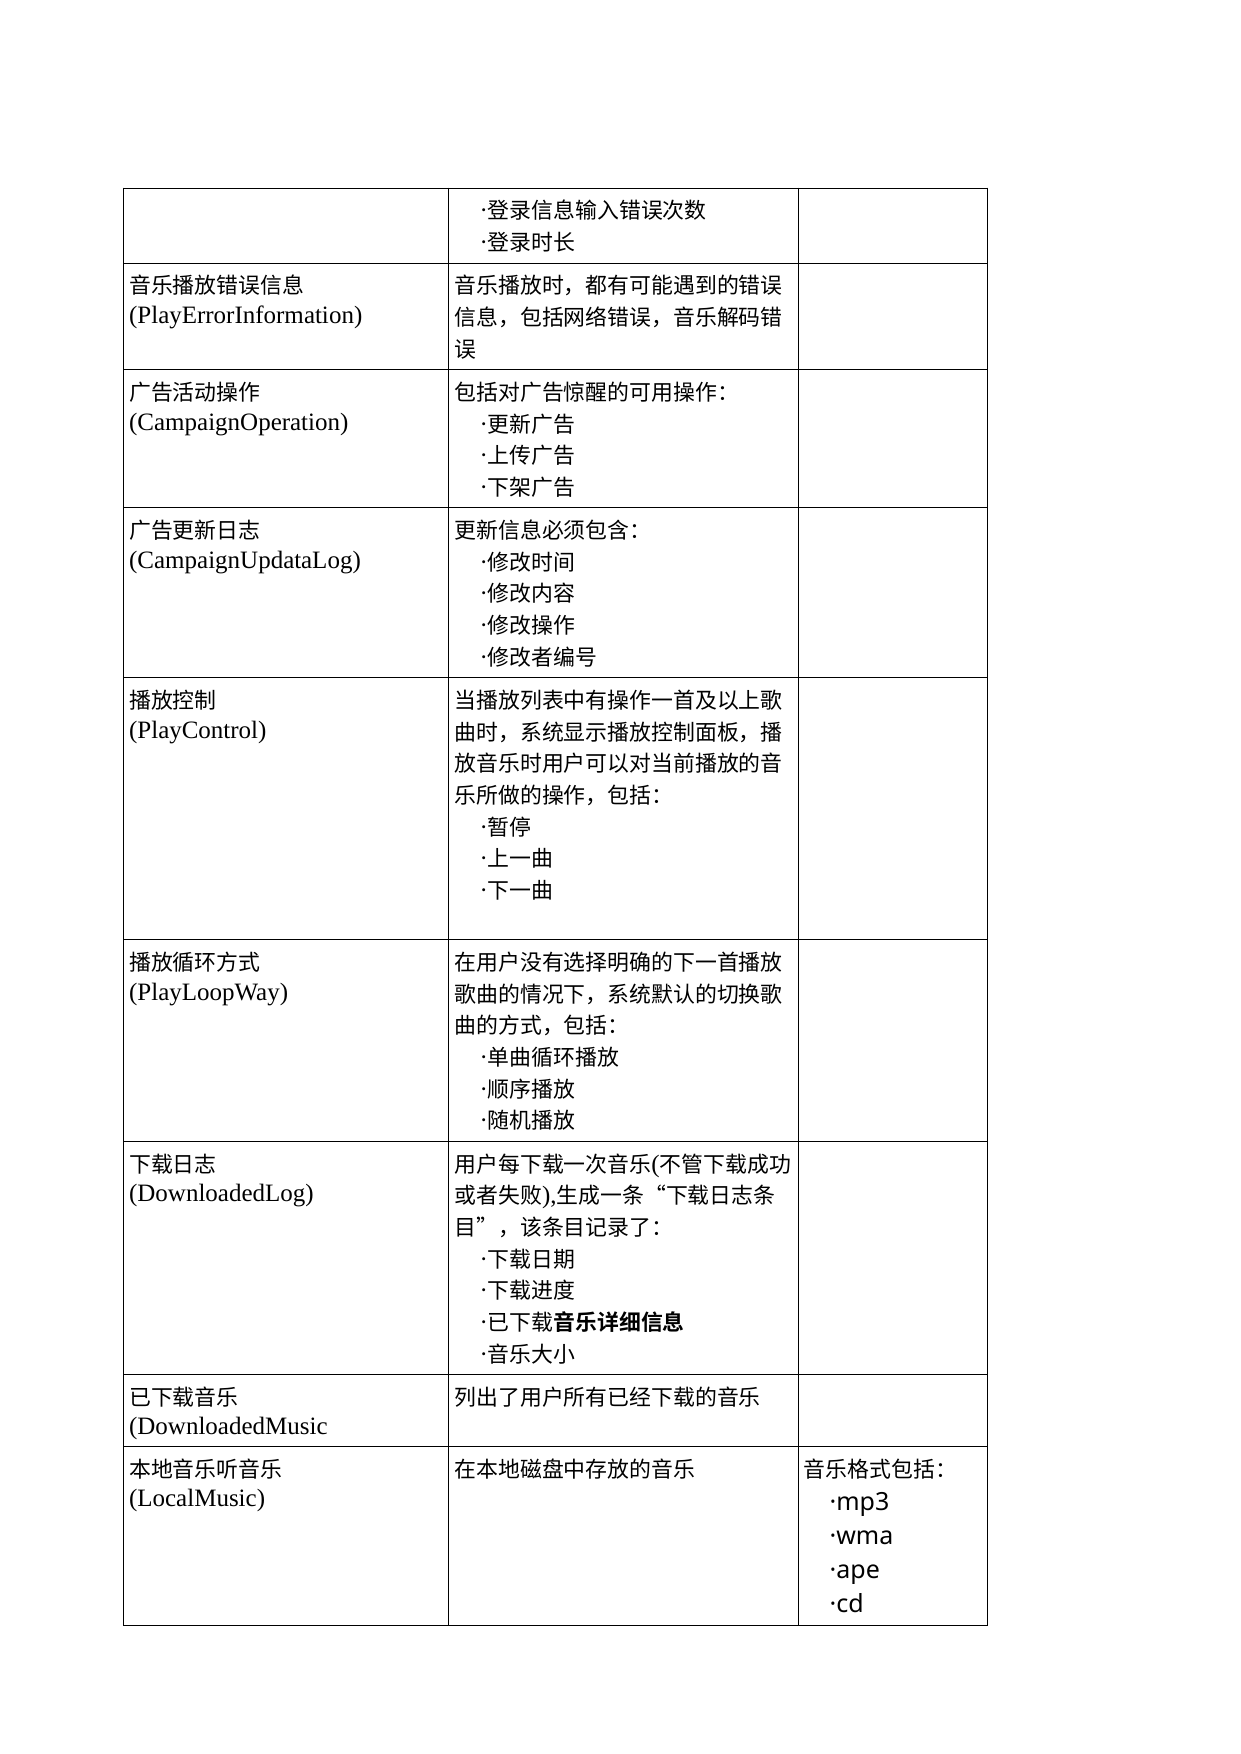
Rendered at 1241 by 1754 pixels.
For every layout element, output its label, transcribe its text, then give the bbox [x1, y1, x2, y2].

table_cell [799, 370, 987, 507]
table_cell ·登录信息输入错误次数 ·登录时长 [449, 189, 798, 262]
table_cell 广告更新日志 (CampaignUpdataLog) [124, 508, 448, 677]
table_cell [124, 189, 448, 262]
table_cell [799, 1375, 987, 1446]
table_cell [799, 189, 987, 262]
table_cell 音乐播放时，都有可能遇到的错误信息，包括网络错误，音乐解码错误 [449, 264, 798, 369]
table_cell 更新信息必须包含： ·修改时间 ·修改内容 ·修改操作 ·修改者编号 [449, 508, 798, 677]
table_cell 当播放列表中有操作一首及以上歌曲时，系统显示播放控制面板，播放音乐时用户可以对当前播放的音乐所做的操作，包括： ·暂停 ·上一曲 ·下一曲 [449, 678, 798, 939]
table_cell 列出了用户所有已经下载的音乐 [449, 1375, 798, 1446]
table_cell [799, 678, 987, 939]
table_cell 下载日志 (DownloadedLog) [124, 1142, 448, 1374]
table_cell 音乐播放错误信息 (PlayErrorInformation) [124, 264, 448, 369]
table_cell [799, 264, 987, 369]
table_cell 用户每下载一次音乐(不管下载成功或者失败),生成一条“下载日志条目”，该条目记录了： ·下载日期 ·下载进度 ·已下载音乐详细信息 ·音乐大小 [449, 1142, 798, 1374]
table_cell 在用户没有选择明确的下一首播放歌曲的情况下，系统默认的切换歌曲的方式，包括： ·单曲循环播放 ·顺序播放 ·随机播放 [449, 940, 798, 1141]
table_cell 广告活动操作 (CampaignOperation) [124, 370, 448, 507]
table_cell 包括对广告惊醒的可用操作： ·更新广告 ·上传广告 ·下架广告 [449, 370, 798, 507]
table_cell [799, 508, 987, 677]
table_cell 播放控制 (PlayControl) [124, 678, 448, 939]
table_cell [799, 1142, 987, 1374]
table_cell 本地音乐听音乐 (LocalMusic) [124, 1447, 448, 1625]
table_cell [799, 940, 987, 1141]
table_cell 音乐格式包括： ·mp3 ·wma ·ape ·cd [799, 1447, 987, 1625]
table_cell 在本地磁盘中存放的音乐 [449, 1447, 798, 1625]
table_cell 播放循环方式 (PlayLoopWay) [124, 940, 448, 1141]
table_cell 已下载音乐 (DownloadedMusic [124, 1375, 448, 1446]
